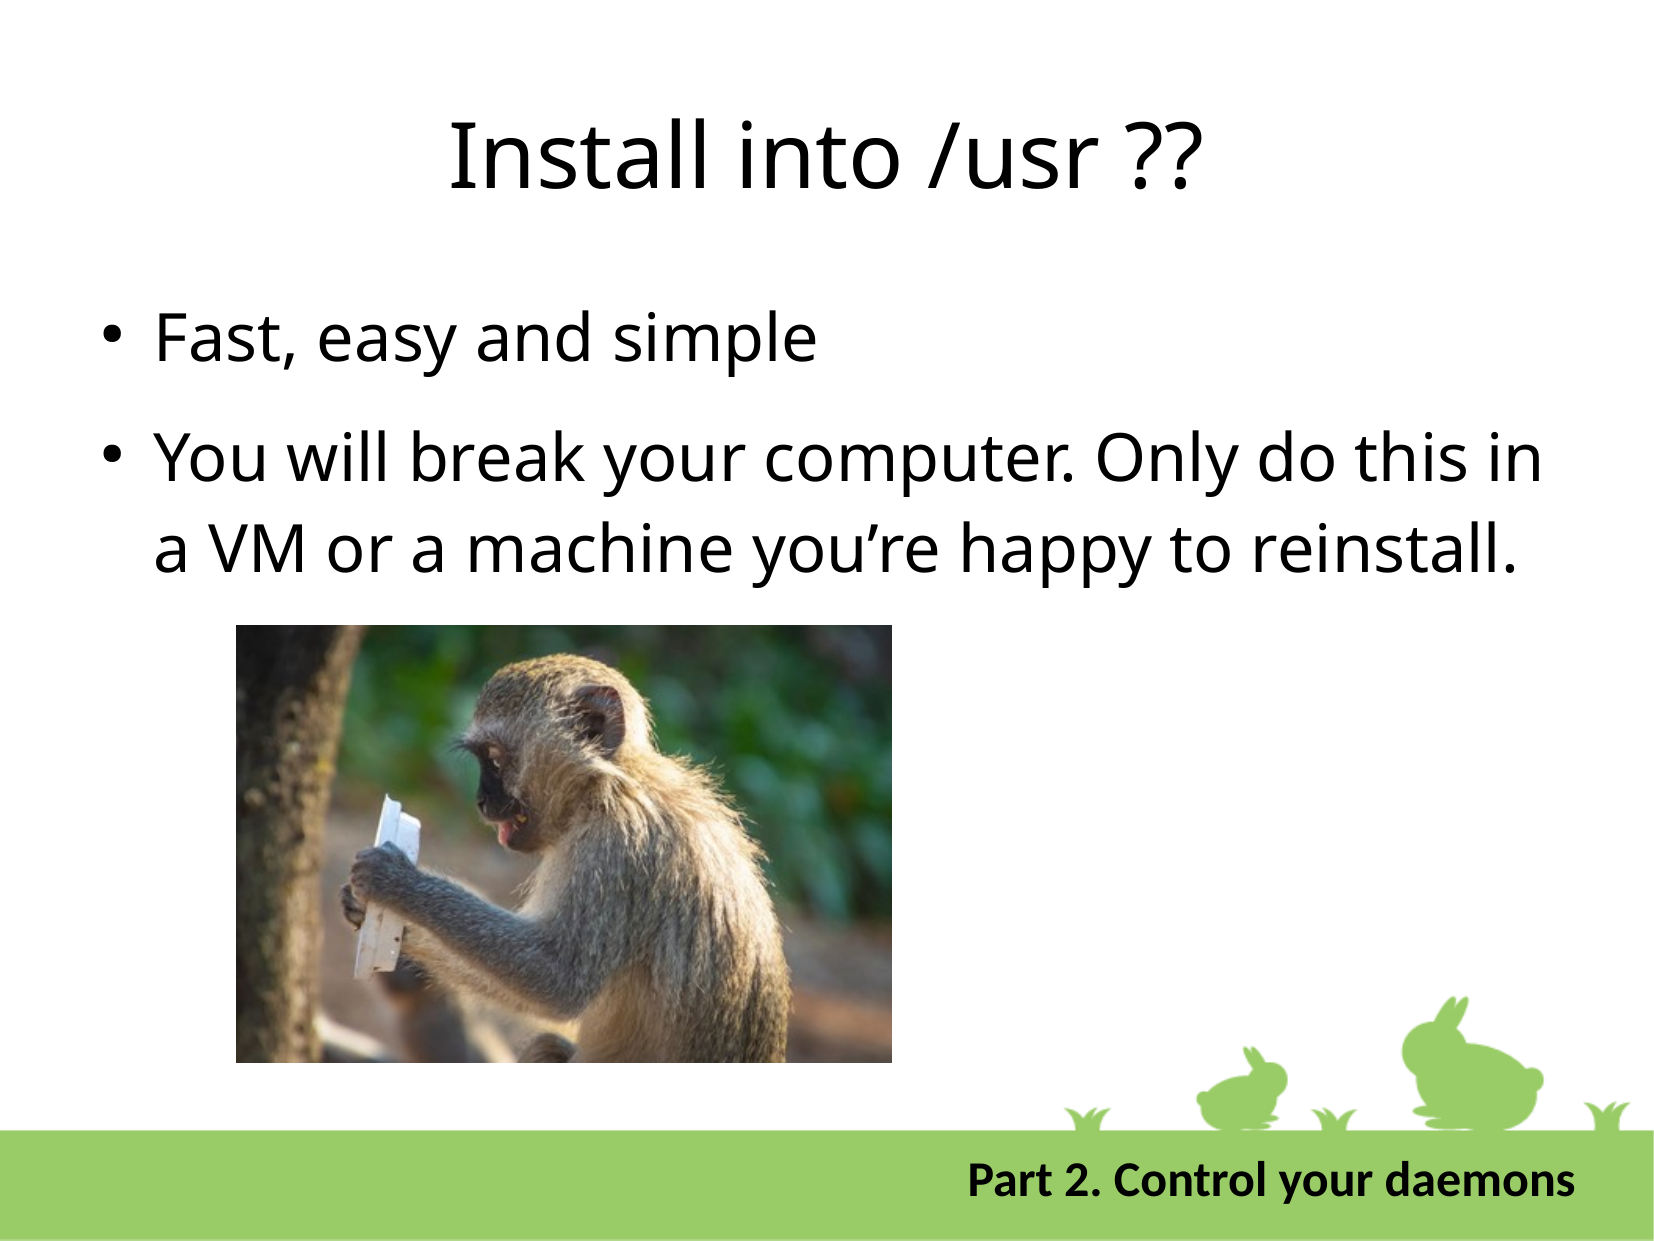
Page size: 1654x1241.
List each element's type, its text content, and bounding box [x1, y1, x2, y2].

list Fast, easy and simple You will break your computer. Only do this in a VM or a machine you’re happy to reinstall. [82, 290, 1571, 1010]
picture [0, 0, 1654, 1241]
title Install into /usr ?? [82, 49, 1571, 257]
text_box Part 2. Control your daemons [874, 1151, 1614, 1217]
